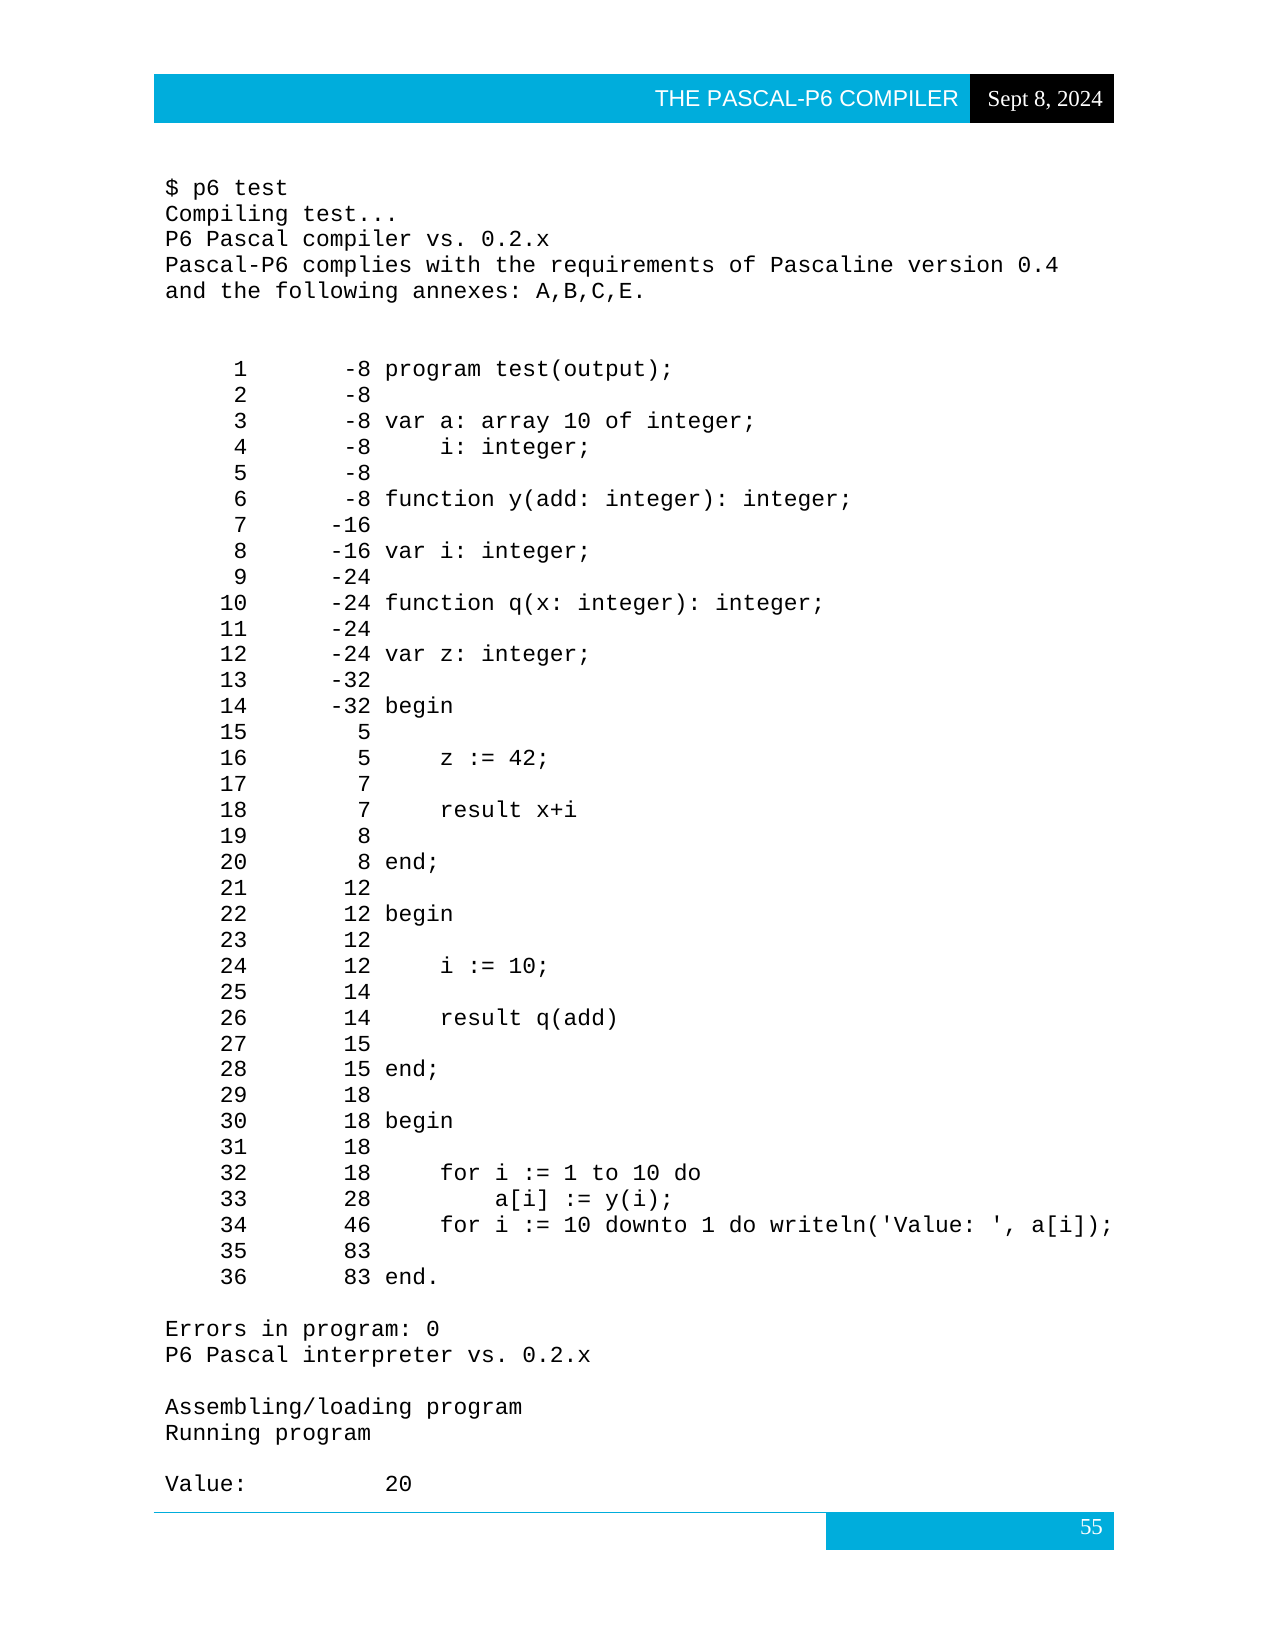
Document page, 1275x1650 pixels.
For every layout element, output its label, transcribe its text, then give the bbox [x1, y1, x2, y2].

text 27 15 [165, 1032, 1125, 1058]
text 18 7 result x+i [165, 798, 1125, 824]
text 25 14 [165, 980, 1125, 1006]
text 5 -8 [165, 461, 1125, 487]
text 31 18 [165, 1136, 1125, 1162]
text 30 18 begin [165, 1110, 1125, 1136]
text P6 Pascal interpreter vs. 0.2.x [165, 1343, 1125, 1369]
text 2 -8 [165, 383, 1125, 409]
text Running program [165, 1421, 1125, 1447]
text 33 28 a[i] := y(i); [165, 1187, 1125, 1213]
text P6 Pascal compiler vs. 0.2.x [165, 228, 1125, 254]
text 36 83 end. [165, 1265, 1125, 1291]
text 24 12 i := 10; [165, 954, 1125, 980]
text Pascal-P6 complies with the requirements of Pascaline version 0.4 [165, 254, 1125, 280]
text 32 18 for i := 1 to 10 do [165, 1162, 1125, 1187]
text Errors in program: 0 [165, 1317, 1125, 1343]
text 11 -24 [165, 617, 1125, 643]
text 23 12 [165, 928, 1125, 954]
text 3 -8 var a: array 10 of integer; [165, 409, 1125, 435]
text 1 -8 program test(output); [165, 357, 1125, 383]
text Value: 20 [165, 1473, 1125, 1499]
text 15 5 [165, 721, 1125, 747]
text 9 -24 [165, 565, 1125, 591]
text Assembling/loading program [165, 1395, 1125, 1421]
text Compiling test... [165, 202, 1125, 228]
text 4 -8 i: integer; [165, 435, 1125, 461]
text 35 83 [165, 1239, 1125, 1265]
text and the following annexes: A,B,C,E. [165, 280, 1125, 306]
text 12 -24 var z: integer; [165, 643, 1125, 669]
text 13 -32 [165, 669, 1125, 695]
text 17 7 [165, 772, 1125, 798]
text 6 -8 function y(add: integer): integer; [165, 487, 1125, 513]
text 10 -24 function q(x: integer): integer; [165, 591, 1125, 617]
text 34 46 for i := 10 downto 1 do writeln('Value: ', a[i]); [165, 1213, 1125, 1239]
text 21 12 [165, 876, 1125, 902]
text 29 18 [165, 1084, 1125, 1110]
text 28 15 end; [165, 1058, 1125, 1084]
text $ p6 test [165, 176, 1125, 202]
text 22 12 begin [165, 902, 1125, 928]
text 16 5 z := 42; [165, 747, 1125, 772]
text 19 8 [165, 824, 1125, 850]
text 14 -32 begin [165, 695, 1125, 721]
text 26 14 result q(add) [165, 1006, 1125, 1032]
text 8 -16 var i: integer; [165, 539, 1125, 565]
text 20 8 end; [165, 850, 1125, 876]
text 7 -16 [165, 513, 1125, 539]
